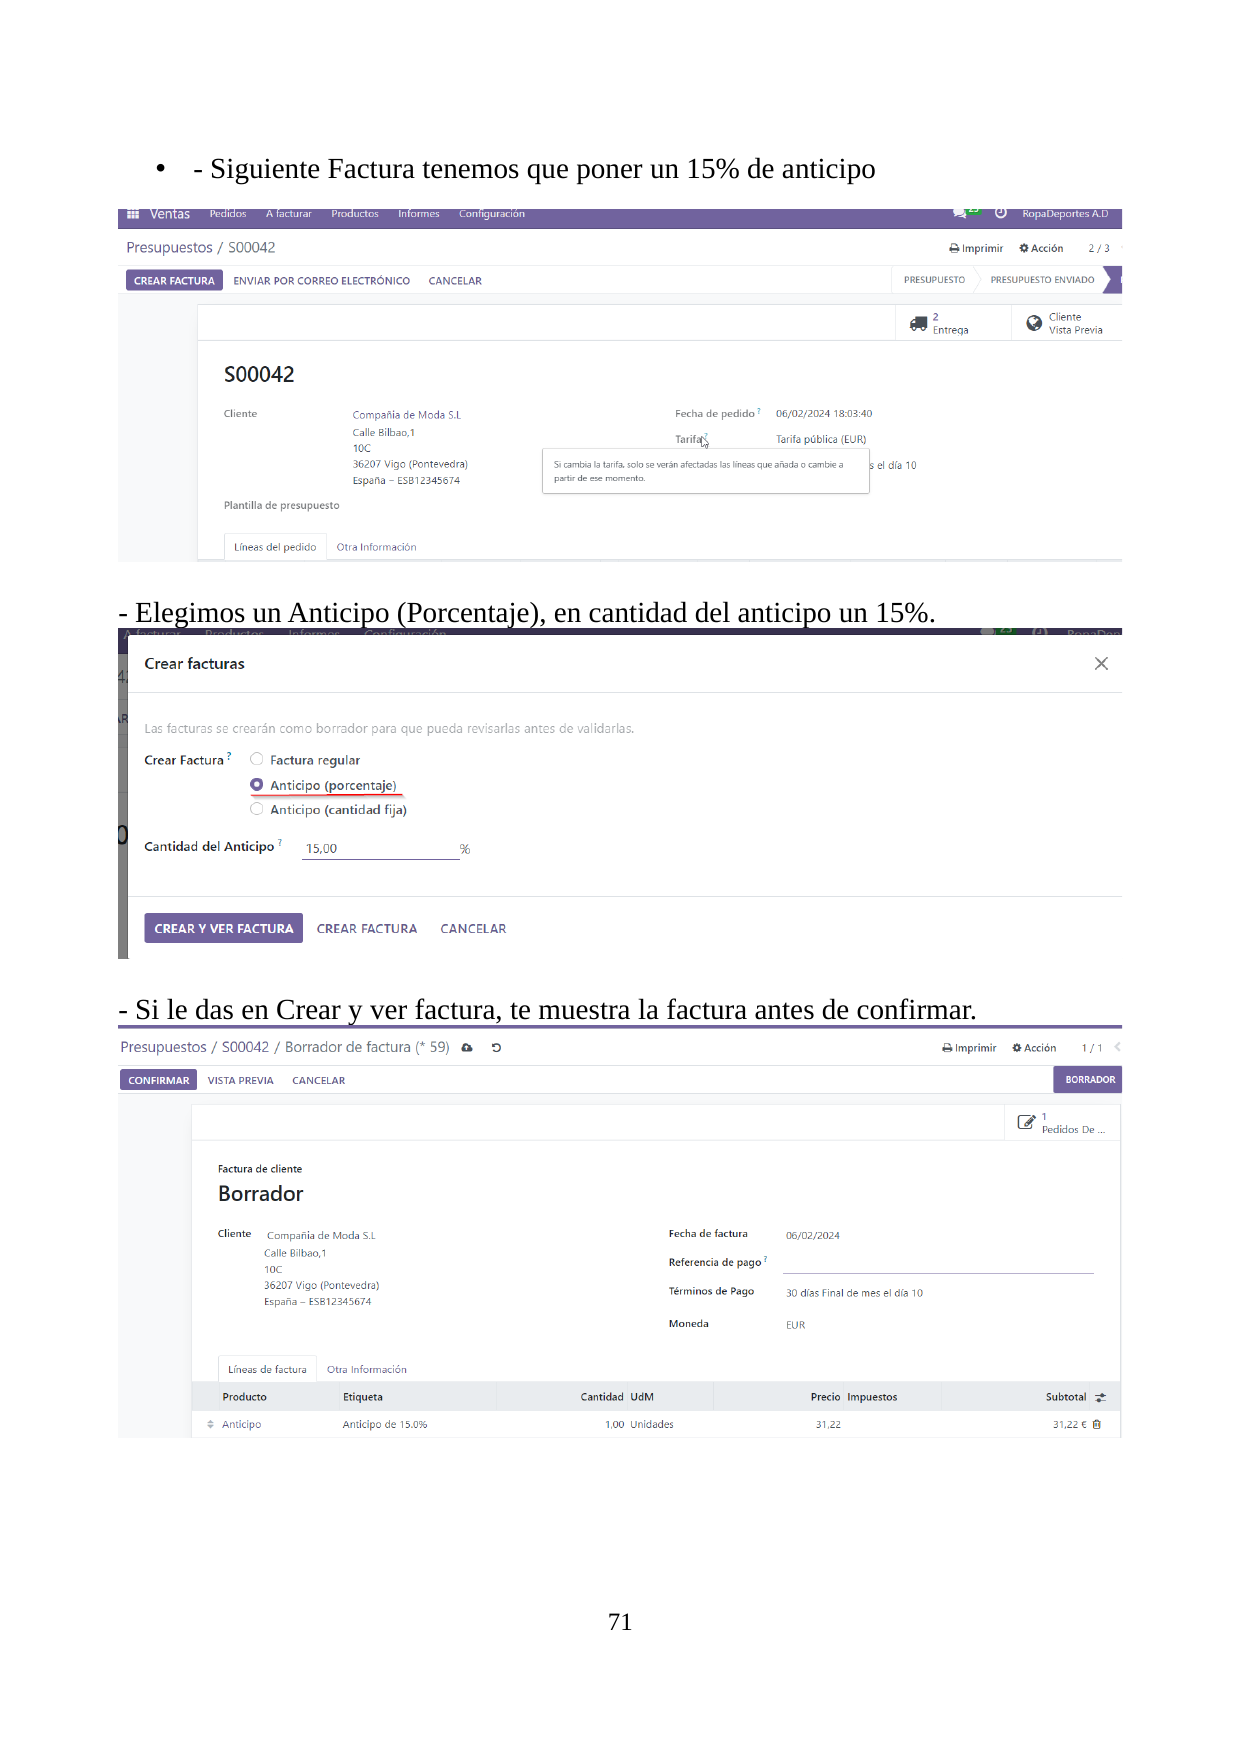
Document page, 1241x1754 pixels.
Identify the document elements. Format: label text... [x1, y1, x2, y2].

text - Elegimos un Anticipo (Porcentaje), en cantidad del anticipo un 15%. [118, 595, 1122, 628]
picture [118, 628, 1123, 959]
picture [118, 1025, 1123, 1438]
picture [118, 209, 1123, 562]
text - Si le das en Crear y ver factura, te muestra la factura antes de confirmar. [118, 992, 1122, 1025]
list - Siguiente Factura tenemos que poner un 15% de anticipo [156, 152, 1122, 185]
